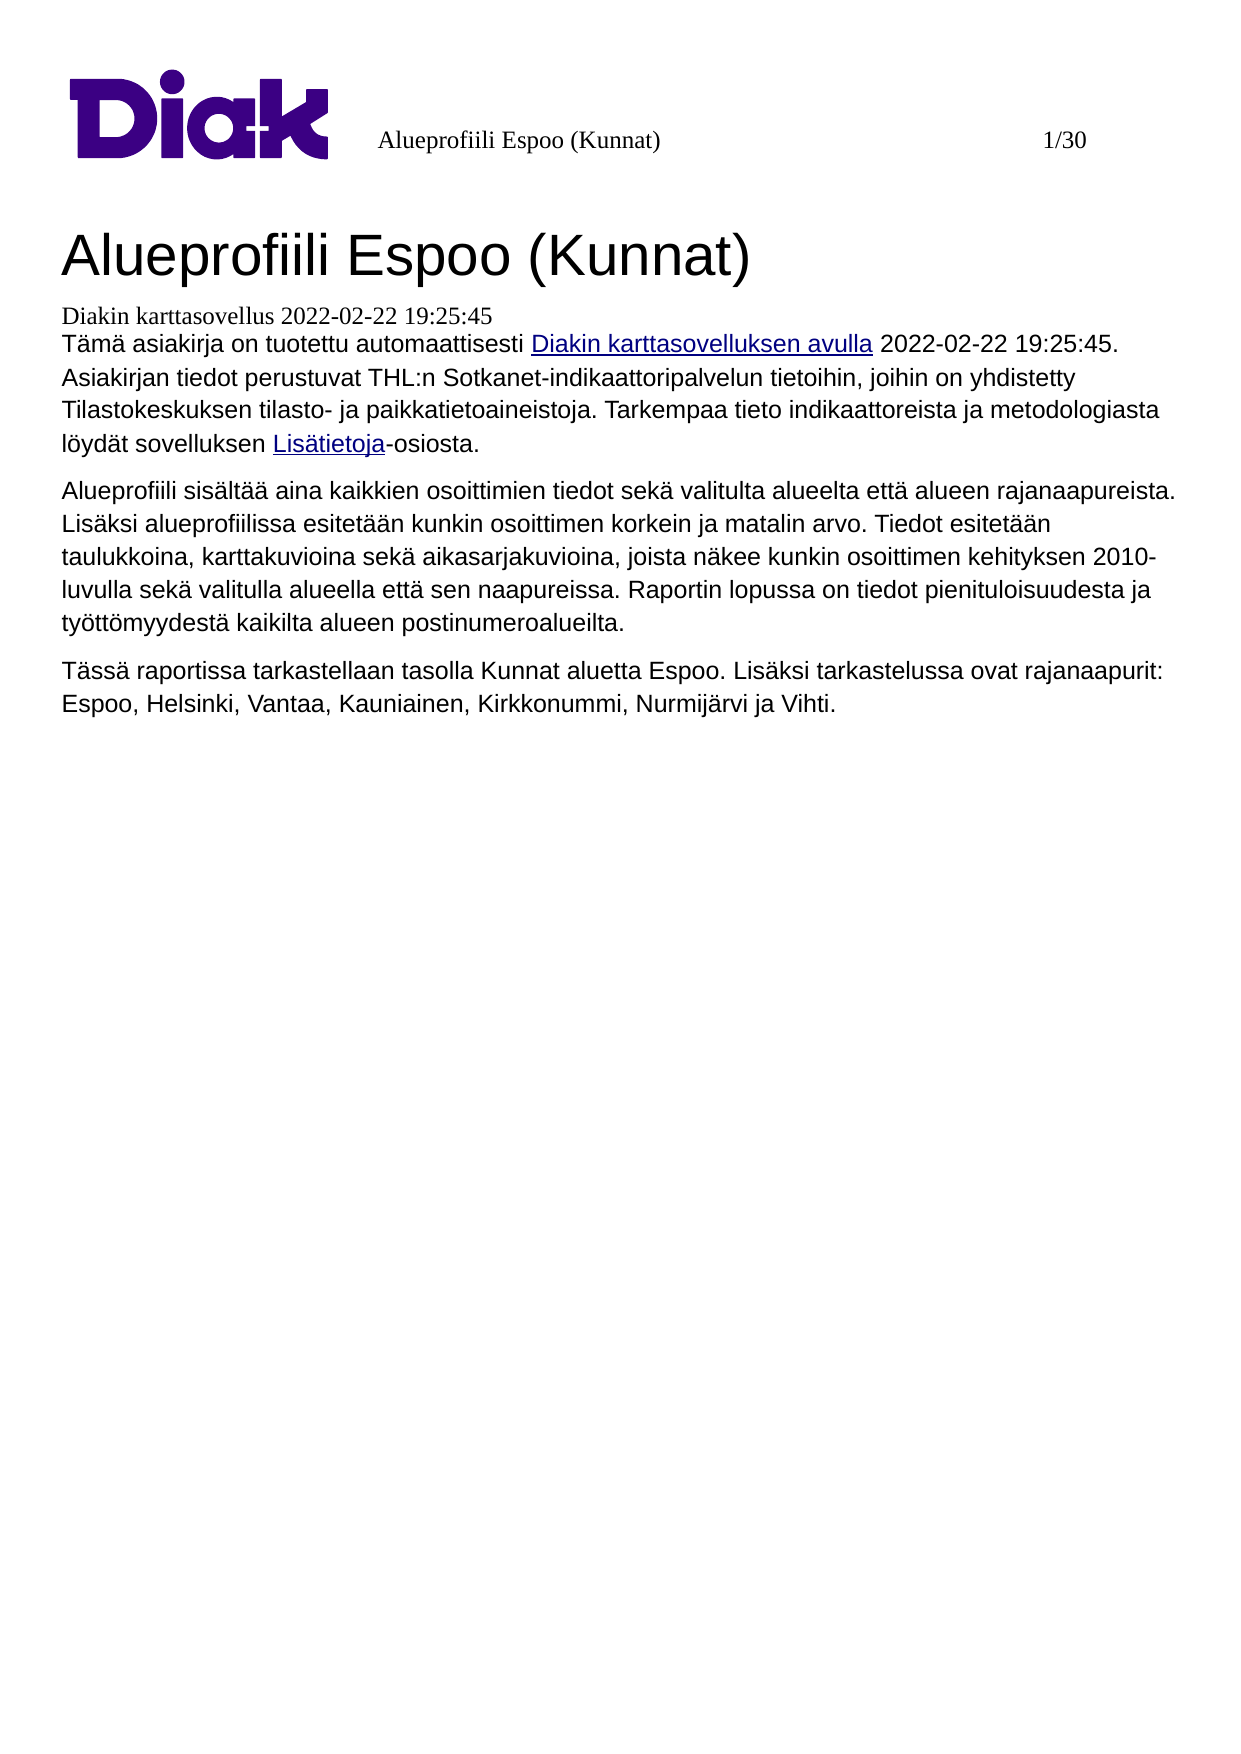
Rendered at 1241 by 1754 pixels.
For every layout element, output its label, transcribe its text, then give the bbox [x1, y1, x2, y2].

text Tämä asiakirja on tuotettu automaattisesti Diakin karttasovelluksen avulla 2022-02-22 19:25:45. Asiakirjan tiedot perustuvat THL:n Sotkanet-indikaattoripalvelun tietoihin, joihin on yhdistetty Tilastokeskuksen tilasto- ja paikkatietoaineistoja. Tarkempaa tieto indikaattoreista ja metodologiasta löydät sovelluksen Lisätietoja-osiosta. [61, 329, 1179, 457]
text Tässä raportissa tarkastellaan tasolla Kunnat aluetta Espoo. Lisäksi tarkastelussa ovat rajanaapurit: Espoo, Helsinki, Vantaa, Kauniainen, Kirkkonummi, Nurmijärvi ja Vihti. [61, 656, 1179, 718]
text Diakin karttasovellus 2022-02-22 19:25:45 [61, 301, 1179, 329]
title Alueprofiili Espoo (Kunnat) [61, 221, 1179, 288]
text Alueprofiili sisältää aina kaikkien osoittimien tiedot sekä valitulta alueelta että alueen rajanaapureista. Lisäksi alueprofiilissa esitetään kunkin osoittimen korkein ja matalin arvo. Tiedot esitetään taulukkoina, karttakuvioina sekä aikasarjakuvioina, joista näkee kunkin osoittimen kehityksen 2010-luvulla sekä valitulla alueella että sen naapureissa. Raportin lopussa on tiedot pienituloisuudesta ja työttömyydestä kaikilta alueen postinumeroalueilta. [61, 476, 1179, 637]
